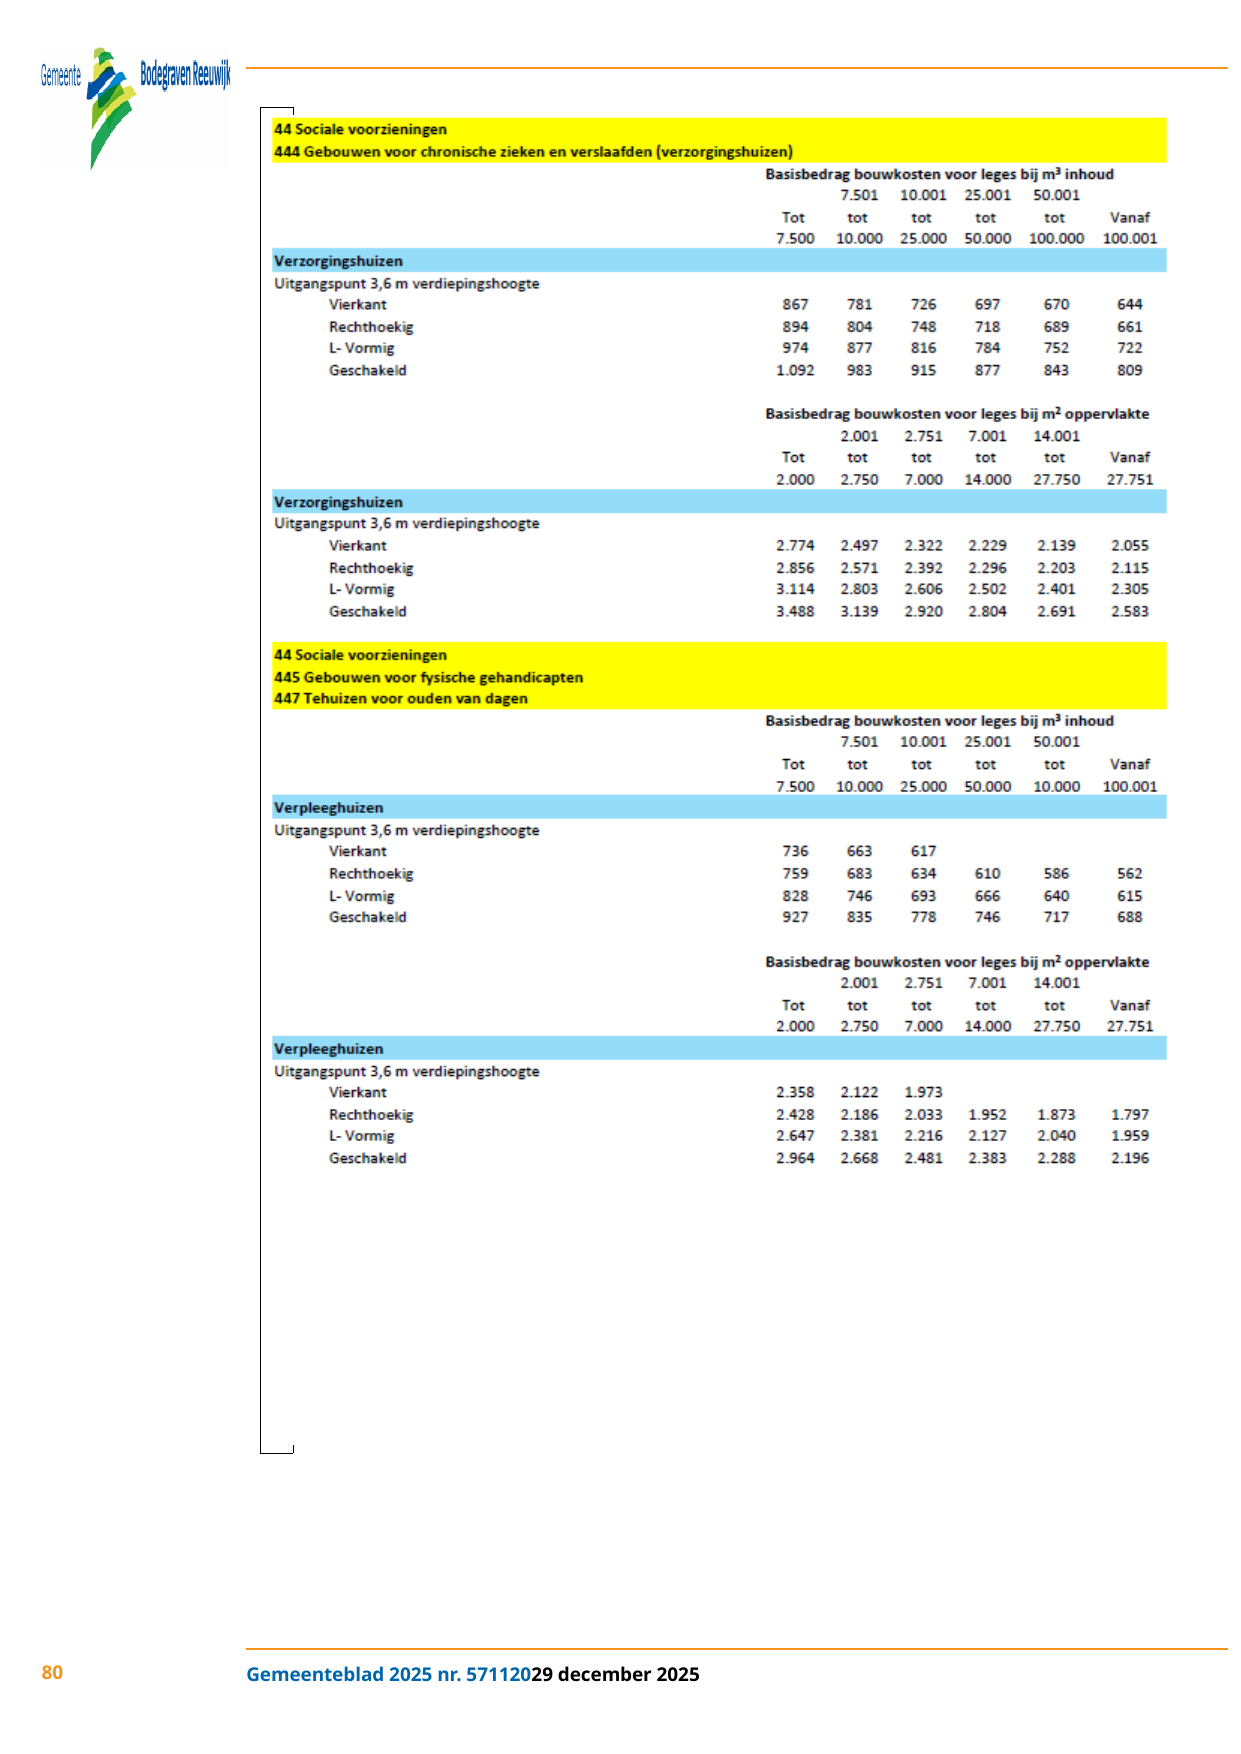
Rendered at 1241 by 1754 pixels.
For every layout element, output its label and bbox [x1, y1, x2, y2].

picture [268, 115, 1173, 1445]
picture [41, 47, 231, 172]
